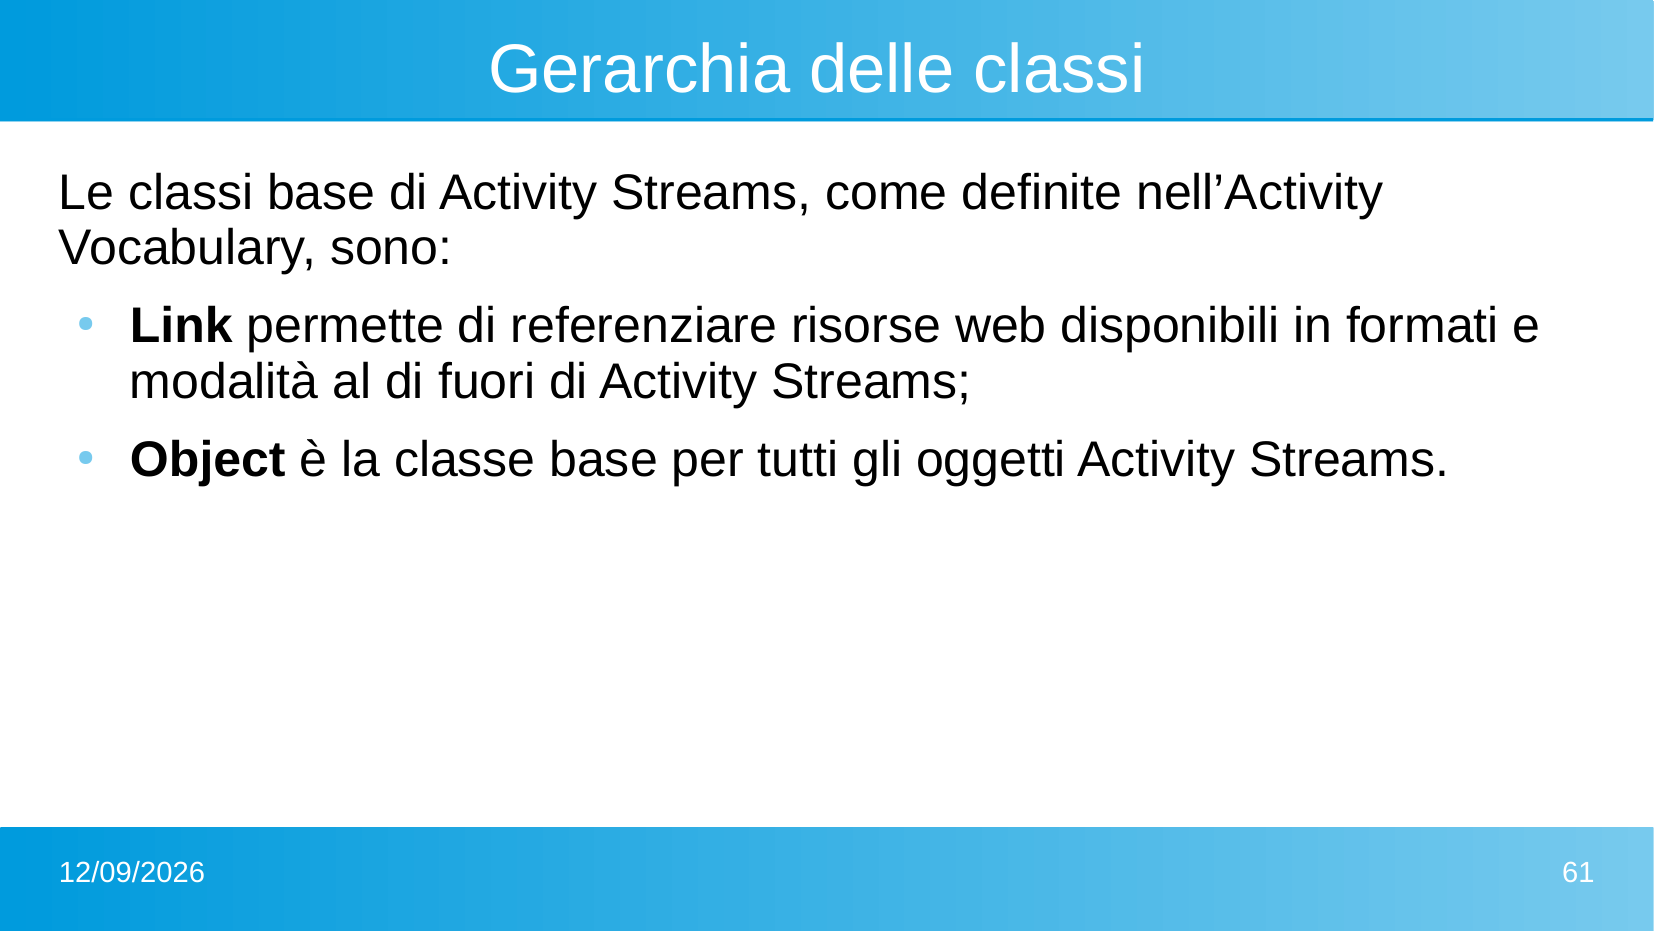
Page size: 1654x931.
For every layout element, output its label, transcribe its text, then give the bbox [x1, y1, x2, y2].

list Le classi base di Activity Streams, come definite nell’Activity Vocabulary, sono: Link permette di referenziare risorse web disponibili in formati e modalità al di fuori di Activity Streams; Object è la classe base per tutti gli oggetti Activity Streams. [59, 163, 1613, 788]
title Gerarchia delle classi [59, 29, 1595, 108]
